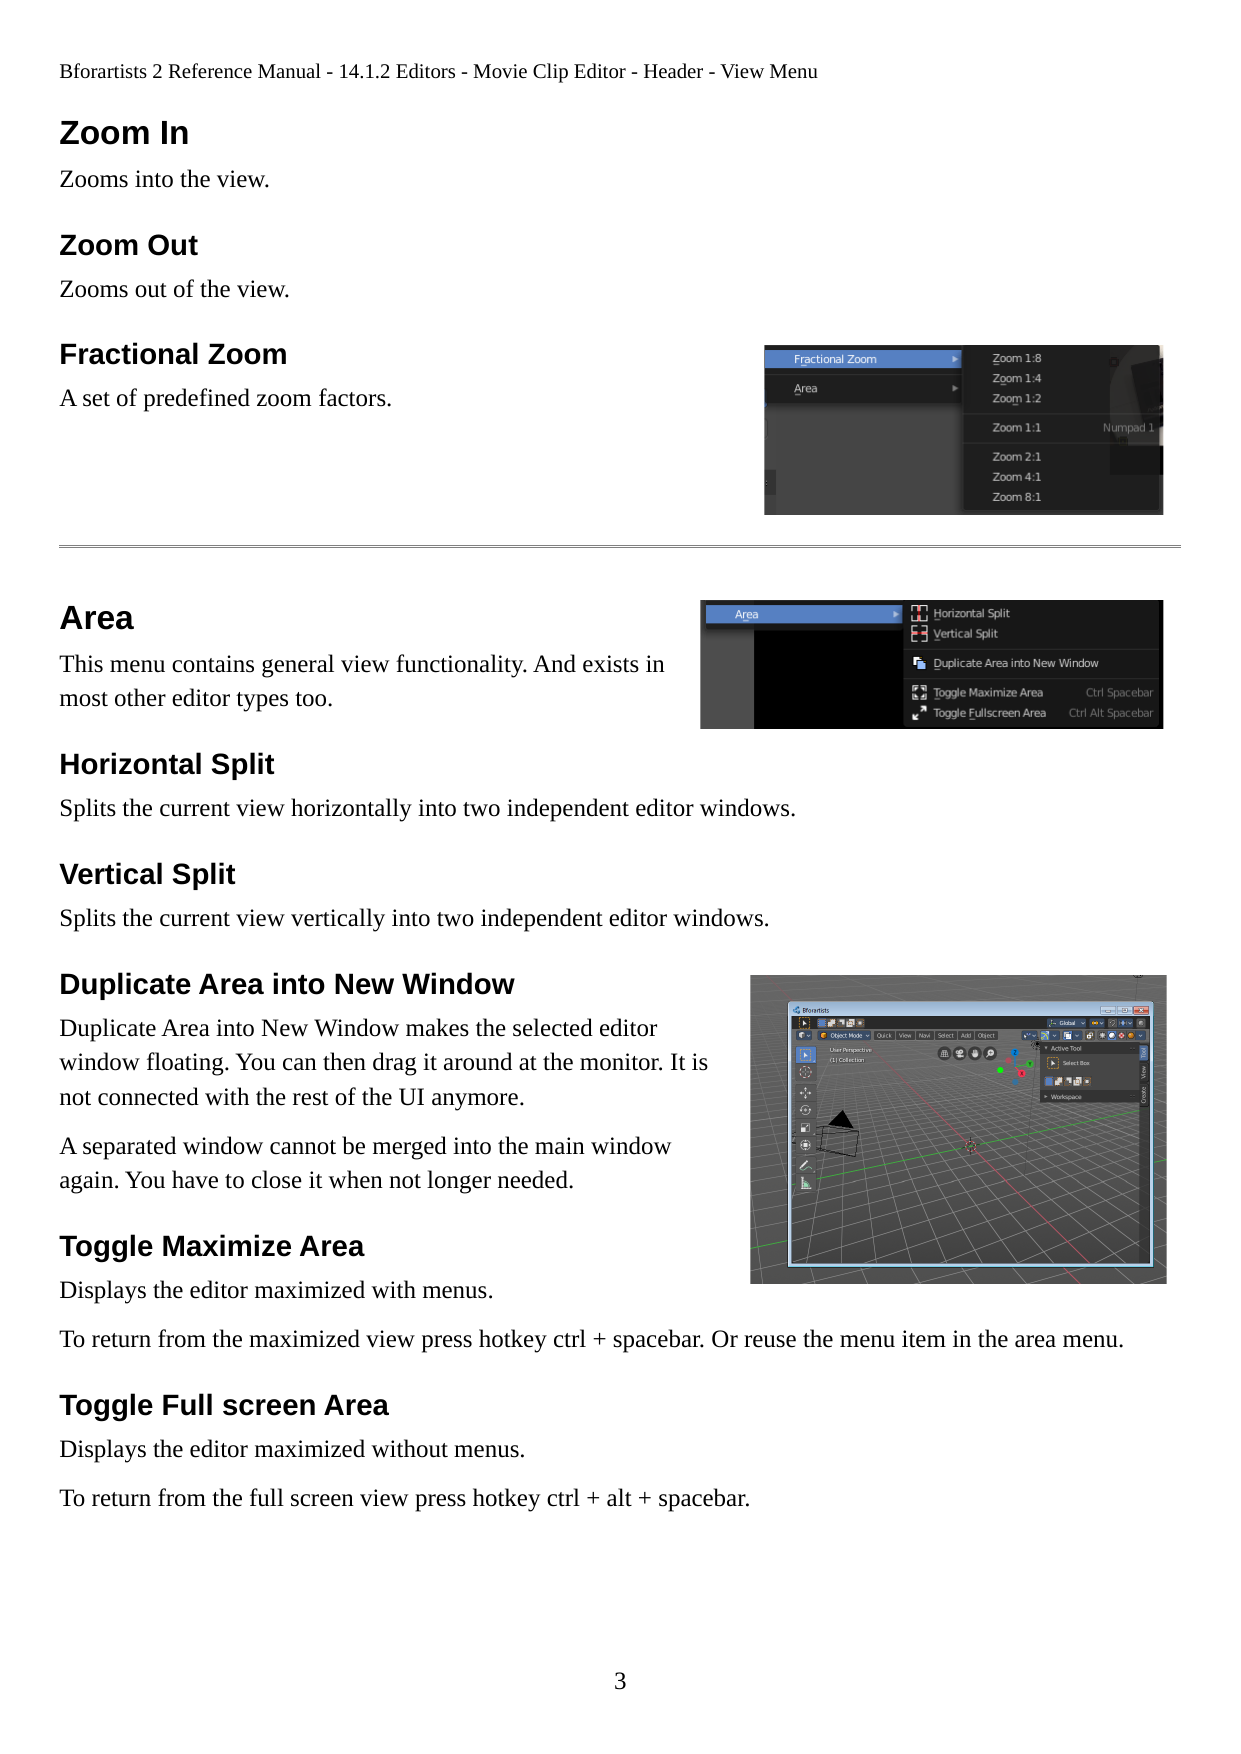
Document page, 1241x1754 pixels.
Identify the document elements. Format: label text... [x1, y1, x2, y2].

subtitle Zoom Out [59, 227, 1181, 261]
text Displays the editor maximized with menus. [59, 1275, 1181, 1304]
text This menu contains general view functionality. And exists in most other editor types too. [59, 649, 700, 712]
text To return from the maximized view press hotkey ctrl + spacebar. Or reuse the menu item in the area menu. [59, 1324, 1181, 1353]
text To return from the full screen view press hotkey ctrl + alt + spacebar. [59, 1483, 1181, 1512]
subtitle Vertical Split [59, 857, 1181, 891]
subtitle Fractional Zoom [59, 337, 1181, 371]
text Displays the editor maximized without menus. [59, 1434, 1181, 1463]
picture [764, 345, 1164, 515]
subtitle Area [59, 598, 1181, 636]
text A separated window cannot be merged into the main window again. You have to close it when not longer needed. [59, 1131, 750, 1194]
text A set of predefined zoom factors. [59, 383, 764, 412]
subtitle [1167, 1229, 1181, 1263]
picture [700, 600, 1164, 729]
picture [750, 975, 1167, 1284]
text Zooms out of the view. [59, 274, 1181, 302]
subtitle Toggle Maximize Area [59, 1229, 750, 1263]
subtitle Duplicate Area into New Window [59, 967, 1181, 1001]
subtitle Horizontal Split [59, 747, 1181, 781]
subtitle Toggle Full screen Area [59, 1388, 1181, 1422]
text Splits the current view horizontally into two independent editor windows. [59, 793, 1181, 822]
text Splits the current view vertically into two independent editor windows. [59, 903, 1181, 932]
subtitle Zoom In [59, 113, 1181, 151]
text Zooms into the view. [59, 164, 1181, 192]
text Duplicate Area into New Window makes the selected editor window floating. You can then drag it around at the monitor. It is not connected with the rest of the UI anymore. [59, 1013, 750, 1111]
